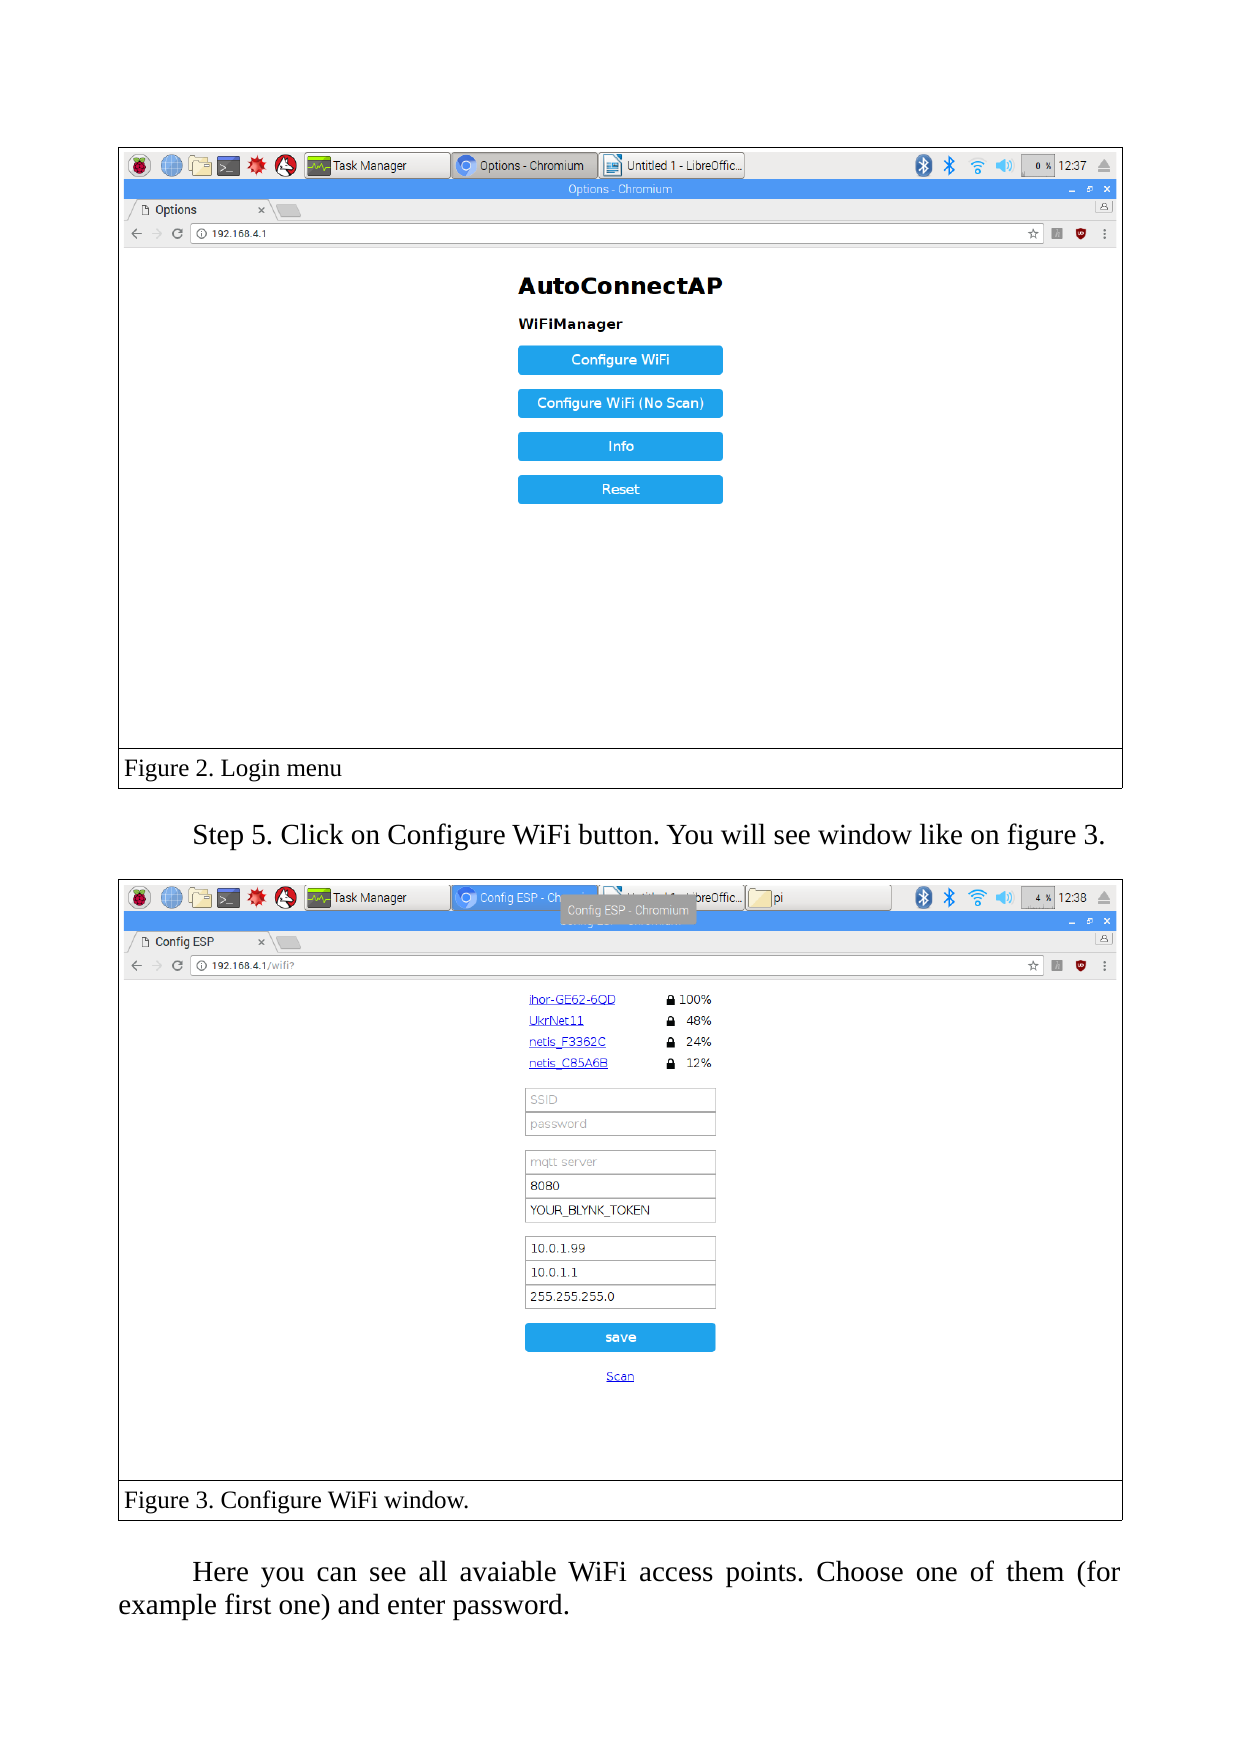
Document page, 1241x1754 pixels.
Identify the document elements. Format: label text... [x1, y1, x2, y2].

text Here you can see all avaiable WiFi access points. Choose one of them (for example first one) and enter password. [118, 1554, 1122, 1621]
text Step 5. Click on Configure WiFi button. You will see window like on figure 3. [118, 817, 1122, 850]
table_cell Figure 3. Configure WiFi window. [119, 1481, 1122, 1520]
table_header [119, 880, 1122, 1480]
table_cell Figure 2. Login menu [119, 749, 1122, 788]
table_header [119, 148, 1122, 748]
picture [123, 885, 1117, 1446]
picture [123, 152, 1117, 714]
